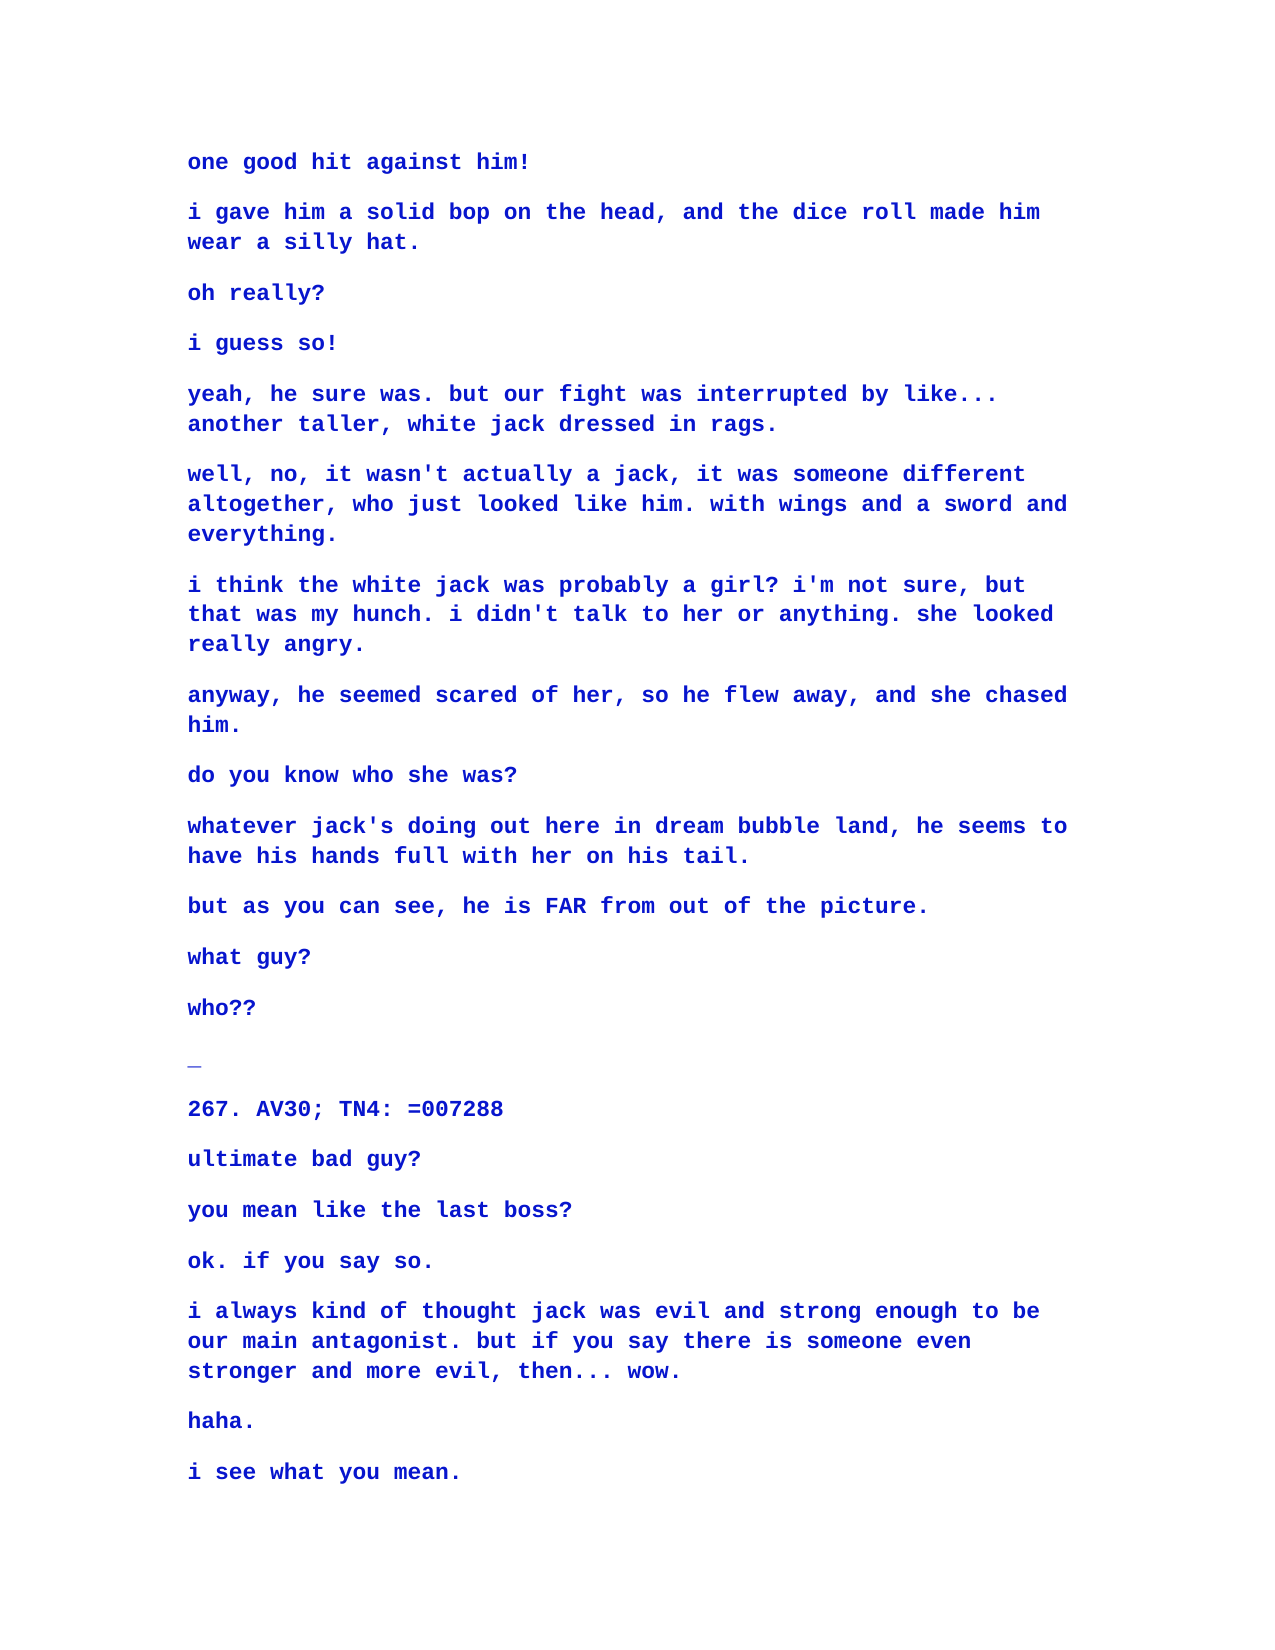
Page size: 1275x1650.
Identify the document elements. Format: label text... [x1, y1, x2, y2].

text i gave him a solid bop on the head, and the dice roll made him wear a silly hat. [187, 201, 1087, 256]
text anyway, he seemed scared of her, so he flew away, and she chased him. [187, 683, 1087, 739]
text _ [187, 1046, 1087, 1072]
text i guess so! [187, 332, 1087, 358]
text haha. [187, 1410, 1087, 1436]
text ultimate bad guy? [187, 1148, 1087, 1174]
text i think the white jack was probably a girl? i'm not sure, but that was my hunch. i didn't talk to her or anything. she looked really angry. [187, 573, 1087, 658]
text i always kind of thought jack was evil and strong enough to be our main antagonist. but if you say there is someone even stronger and more evil, then... wow. [187, 1299, 1087, 1385]
text 267. AV30; TN4: =007288 [187, 1097, 1087, 1123]
text do you know who she was? [187, 763, 1087, 789]
text you mean like the last boss? [187, 1198, 1087, 1224]
text i see what you mean. [187, 1460, 1087, 1486]
text yeah, he sure was. but our fight was interrupted by like... another taller, white jack dressed in rags. [187, 382, 1087, 438]
text but as you can see, he is FAR from out of the picture. [187, 894, 1087, 921]
text oh really? [187, 281, 1087, 307]
text what guy? [187, 945, 1087, 971]
text who?? [187, 996, 1087, 1022]
text ok. if you say so. [187, 1249, 1087, 1275]
text whatever jack's doing out here in dream bubble land, he seems to have his hands full with her on his tail. [187, 814, 1087, 870]
text one good hit against him! [187, 150, 1087, 176]
text well, no, it wasn't actually a jack, it was someone different altogether, who just looked like him. with wings and a sword and everything. [187, 463, 1087, 548]
